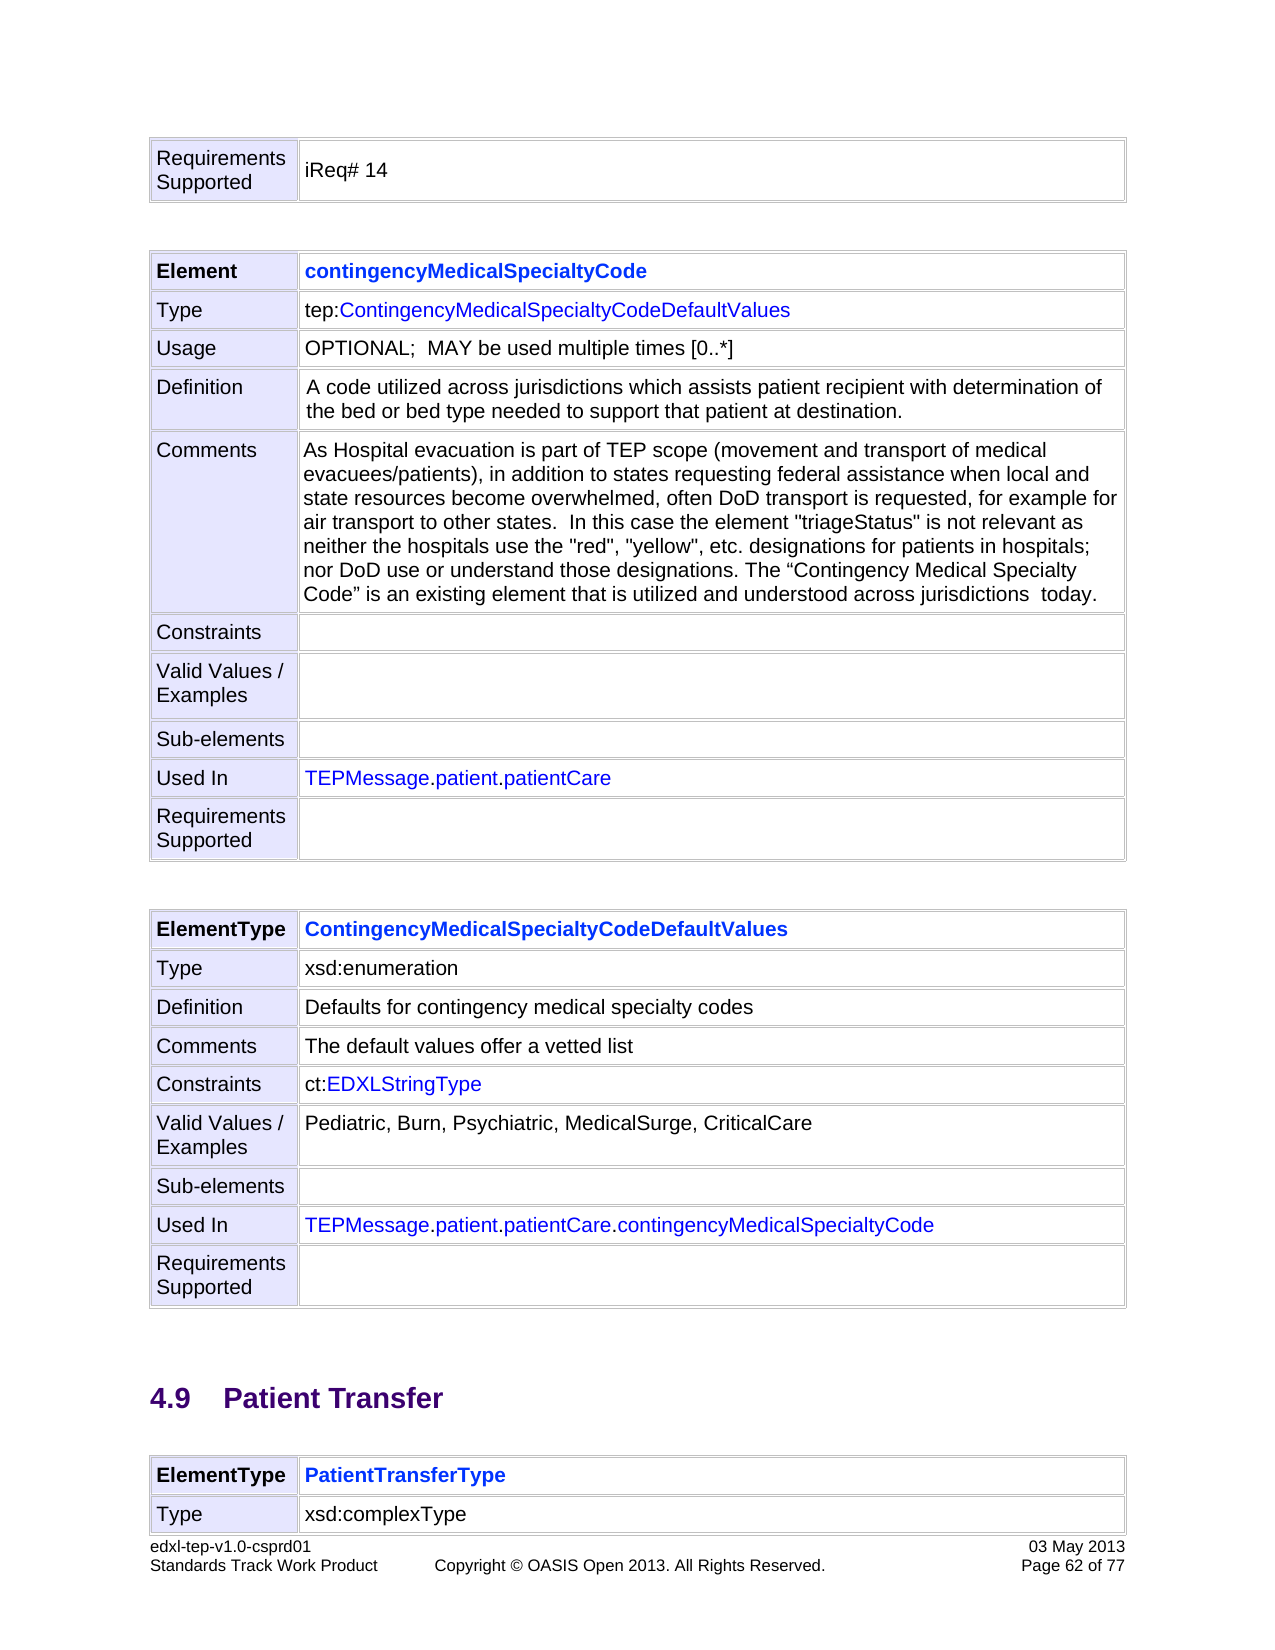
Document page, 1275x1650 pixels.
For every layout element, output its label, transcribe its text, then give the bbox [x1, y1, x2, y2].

table_cell Sub-elements [152, 722, 297, 757]
table_cell Valid Values / Examples [152, 1106, 297, 1165]
table_cell Comments [152, 432, 297, 612]
table_cell Requirements Supported [152, 799, 297, 858]
table_cell Used In [152, 760, 297, 796]
table_cell TEPMessage.patient.patientCare [300, 760, 1124, 796]
table_cell Pediatric, Burn, Psychiatric, MedicalSurge, CriticalCare [300, 1106, 1124, 1165]
table_cell TEPMessage.patient.patientCare.contingencyMedicalSpecialtyCode [300, 1207, 1124, 1243]
table_cell [300, 654, 1124, 718]
subtitle Patient Transfer [150, 1381, 1125, 1414]
table_cell iReq# 14 [300, 141, 1124, 200]
table_cell Requirements Supported [152, 141, 297, 200]
table_header ElementType [152, 912, 297, 947]
table_header ElementType [152, 1458, 297, 1493]
table_cell Requirements Supported [152, 1246, 297, 1305]
table_cell tep:ContingencyMedicalSpecialtyCodeDefaultValues [300, 292, 1124, 328]
table_cell Used In [152, 1207, 297, 1243]
table_cell [300, 799, 1124, 858]
table_cell Comments [152, 1028, 297, 1064]
table_cell Usage [152, 331, 297, 366]
table_cell OPTIONAL; MAY be used multiple times [0..*] [300, 331, 1124, 366]
table_cell [300, 722, 1124, 757]
table_cell A code utilized across jurisdictions which assists patient recipient with determination of the bed or bed type needed to support that patient at destination. [300, 370, 1124, 429]
table_cell xsd:enumeration [300, 951, 1124, 986]
table_cell Type [152, 951, 297, 986]
table_cell Constraints [152, 1067, 297, 1102]
table_cell [300, 615, 1124, 650]
table_header Element [152, 254, 297, 289]
table_cell Constraints [152, 615, 297, 650]
table_cell Definition [152, 370, 297, 429]
table_cell Sub-elements [152, 1169, 297, 1204]
table_cell Valid Values / Examples [152, 654, 297, 718]
table_cell The default values offer a vetted list [300, 1028, 1124, 1064]
table_cell Type [152, 1497, 297, 1532]
table_cell Definition [152, 990, 297, 1025]
table_cell [300, 1246, 1124, 1305]
table_cell Type [152, 292, 297, 328]
table_header PatientTransferType [300, 1458, 1124, 1493]
table_cell Defaults for contingency medical specialty codes [300, 990, 1124, 1025]
table_cell [300, 1169, 1124, 1204]
table_cell xsd:complexType [300, 1497, 1124, 1532]
table_header ContingencyMedicalSpecialtyCodeDefaultValues [300, 912, 1124, 947]
table_cell ct:EDXLStringType [300, 1067, 1124, 1102]
table_header contingencyMedicalSpecialtyCode [300, 254, 1124, 289]
table_cell As Hospital evacuation is part of TEP scope (movement and transport of medical evacuees/patients), in addition to states requesting federal assistance when local and state resources become overwhelmed, often DoD transport is requested, for example for air transport to other states. In this case the element "triageStatus" is not relevant as neither the hospitals use the "red", "yellow", etc. designations for patients in hospitals; nor DoD use or understand those designations. The “Contingency Medical Specialty Code” is an existing element that is utilized and understood across jurisdictions today. [300, 432, 1124, 612]
